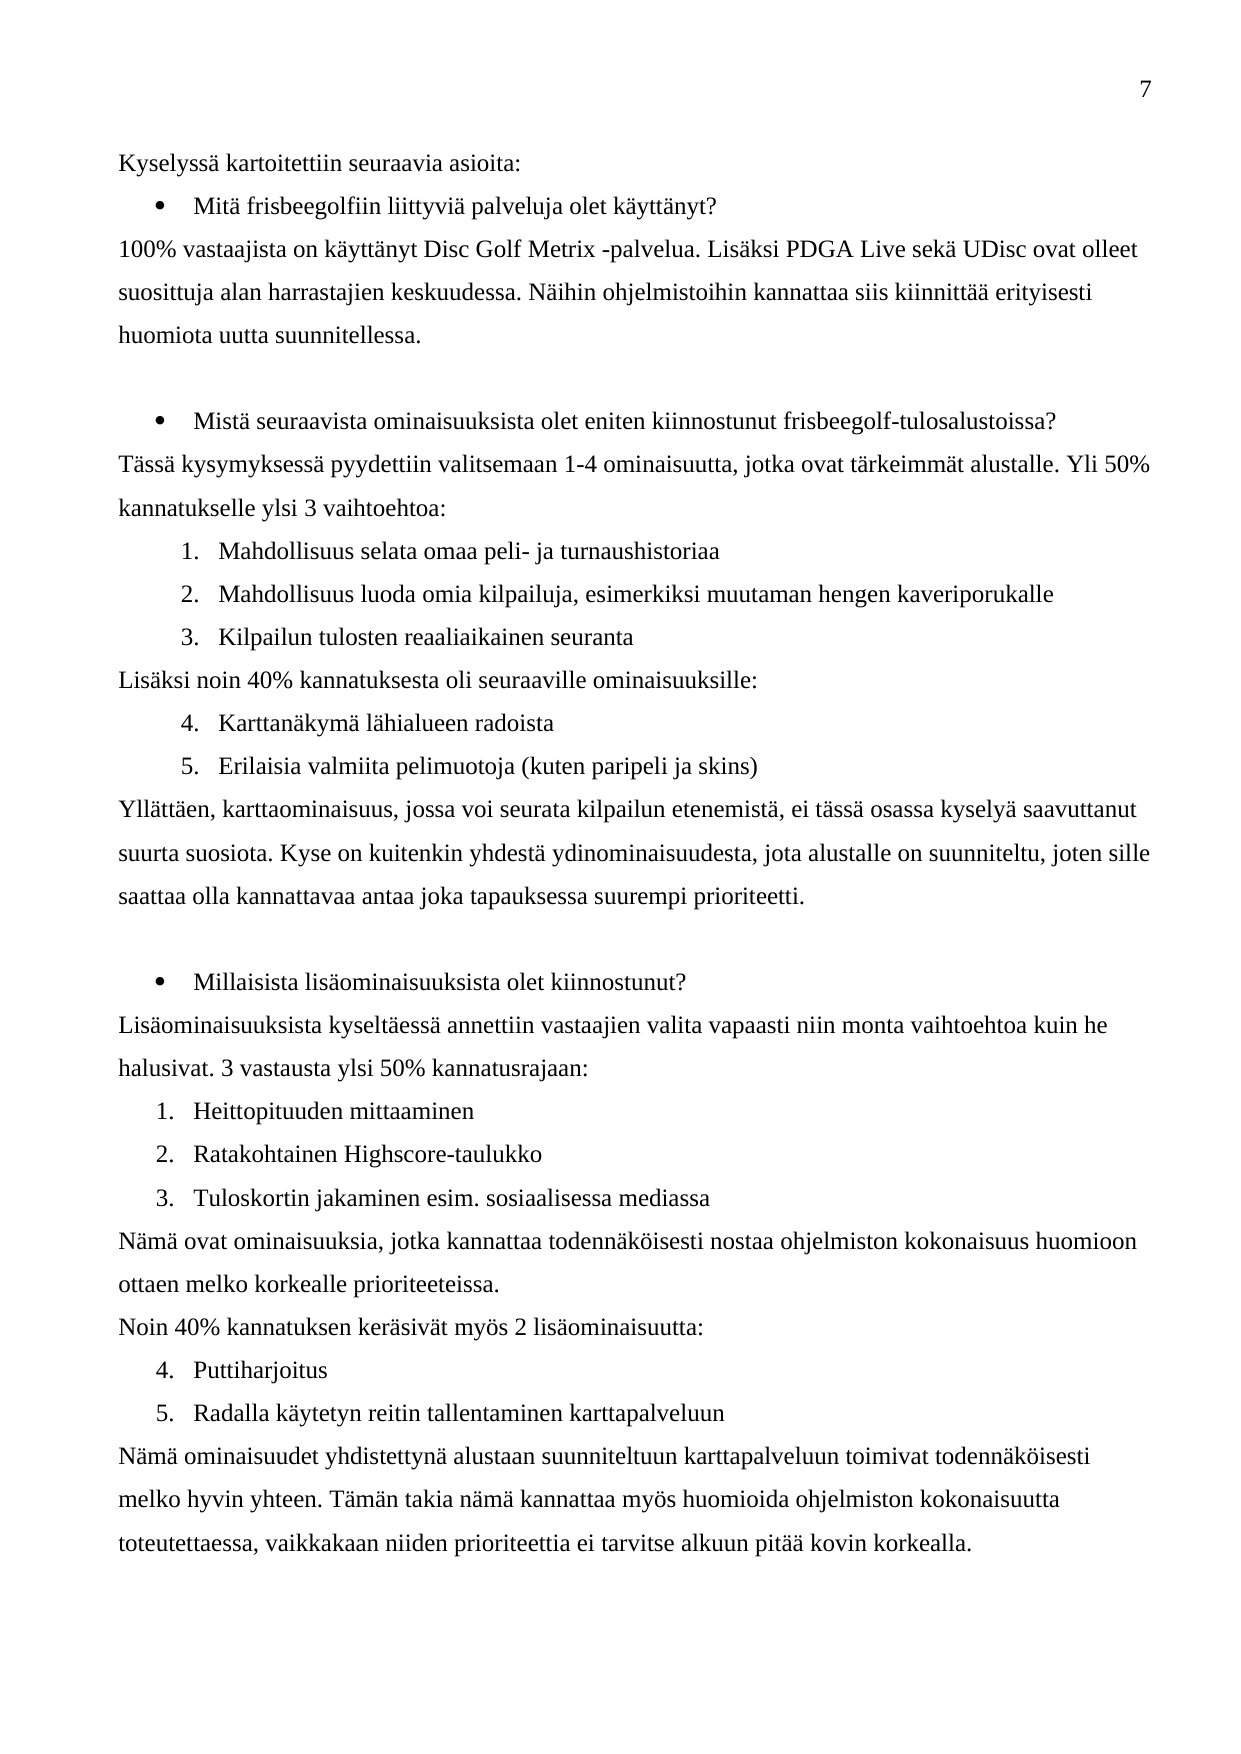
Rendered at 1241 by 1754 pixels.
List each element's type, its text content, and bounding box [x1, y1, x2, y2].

list Puttiharjoitus [156, 1355, 1152, 1384]
text Nämä ovat ominaisuuksia, jotka kannattaa todennäköisesti nostaa ohjelmiston kokonaisuus huomioon ottaen melko korkealle prioriteeteissa. [118, 1226, 1152, 1298]
list Karttanäkymä lähialueen radoista [181, 708, 1152, 737]
text Yllättäen, karttaominaisuus, jossa voi seurata kilpailun etenemistä, ei tässä osassa kyselyä saavuttanut suurta suosiota. Kyse on kuitenkin yhdestä ydinominaisuudesta, jota alustalle on suunniteltu, joten sille saattaa olla kannattavaa antaa joka tapauksessa suurempi prioriteetti. [118, 794, 1152, 909]
text Kyselyssä kartoitettiin seuraavia asioita: [118, 148, 1152, 176]
list Kilpailun tulosten reaaliaikainen seuranta [181, 622, 1152, 651]
text Lisäominaisuuksista kyseltäessä annettiin vastaajien valita vapaasti niin monta vaihtoehtoa kuin he halusivat. 3 vastausta ylsi 50% kannatusrajaan: [118, 1010, 1152, 1082]
text Tässä kysymyksessä pyydettiin valitsemaan 1-4 ominaisuutta, jotka ovat tärkeimmät alustalle. Yli 50% kannatukselle ylsi 3 vaihtoehtoa: [118, 449, 1152, 521]
list Mistä seuraavista ominaisuuksista olet eniten kiinnostunut frisbeegolf-tulosalustoissa? [156, 406, 1152, 435]
list Heittopituuden mittaaminen [156, 1096, 1152, 1125]
list Ratakohtainen Highscore-taulukko [156, 1139, 1152, 1168]
list Radalla käytetyn reitin tallentaminen karttapalveluun [156, 1398, 1152, 1427]
list Millaisista lisäominaisuuksista olet kiinnostunut? [156, 967, 1152, 996]
list Mahdollisuus selata omaa peli- ja turnaushistoriaa [181, 536, 1152, 564]
text Lisäksi noin 40% kannatuksesta oli seuraaville ominaisuuksille: [118, 665, 1152, 694]
list Erilaisia valmiita pelimuotoja (kuten paripeli ja skins) [181, 751, 1152, 780]
list Tuloskortin jakaminen esim. sosiaalisessa mediassa [156, 1183, 1152, 1211]
text 100% vastaajista on käyttänyt Disc Golf Metrix -palvelua. Lisäksi PDGA Live sekä UDisc ovat olleet suosittuja alan harrastajien keskuudessa. Näihin ohjelmistoihin kannattaa siis kiinnittää erityisesti huomiota uutta suunnitellessa. [118, 234, 1152, 349]
list Mahdollisuus luoda omia kilpailuja, esimerkiksi muutaman hengen kaveriporukalle [181, 579, 1152, 608]
text Nämä ominaisuudet yhdistettynä alustaan suunniteltuun karttapalveluun toimivat todennäköisesti melko hyvin yhteen. Tämän takia nämä kannattaa myös huomioida ohjelmiston kokonaisuutta toteutettaessa, vaikkakaan niiden prioriteettia ei tarvitse alkuun pitää kovin korkealla. [118, 1441, 1152, 1556]
text Noin 40% kannatuksen keräsivät myös 2 lisäominaisuutta: [118, 1312, 1152, 1341]
list Mitä frisbeegolfiin liittyviä palveluja olet käyttänyt? [156, 191, 1152, 219]
